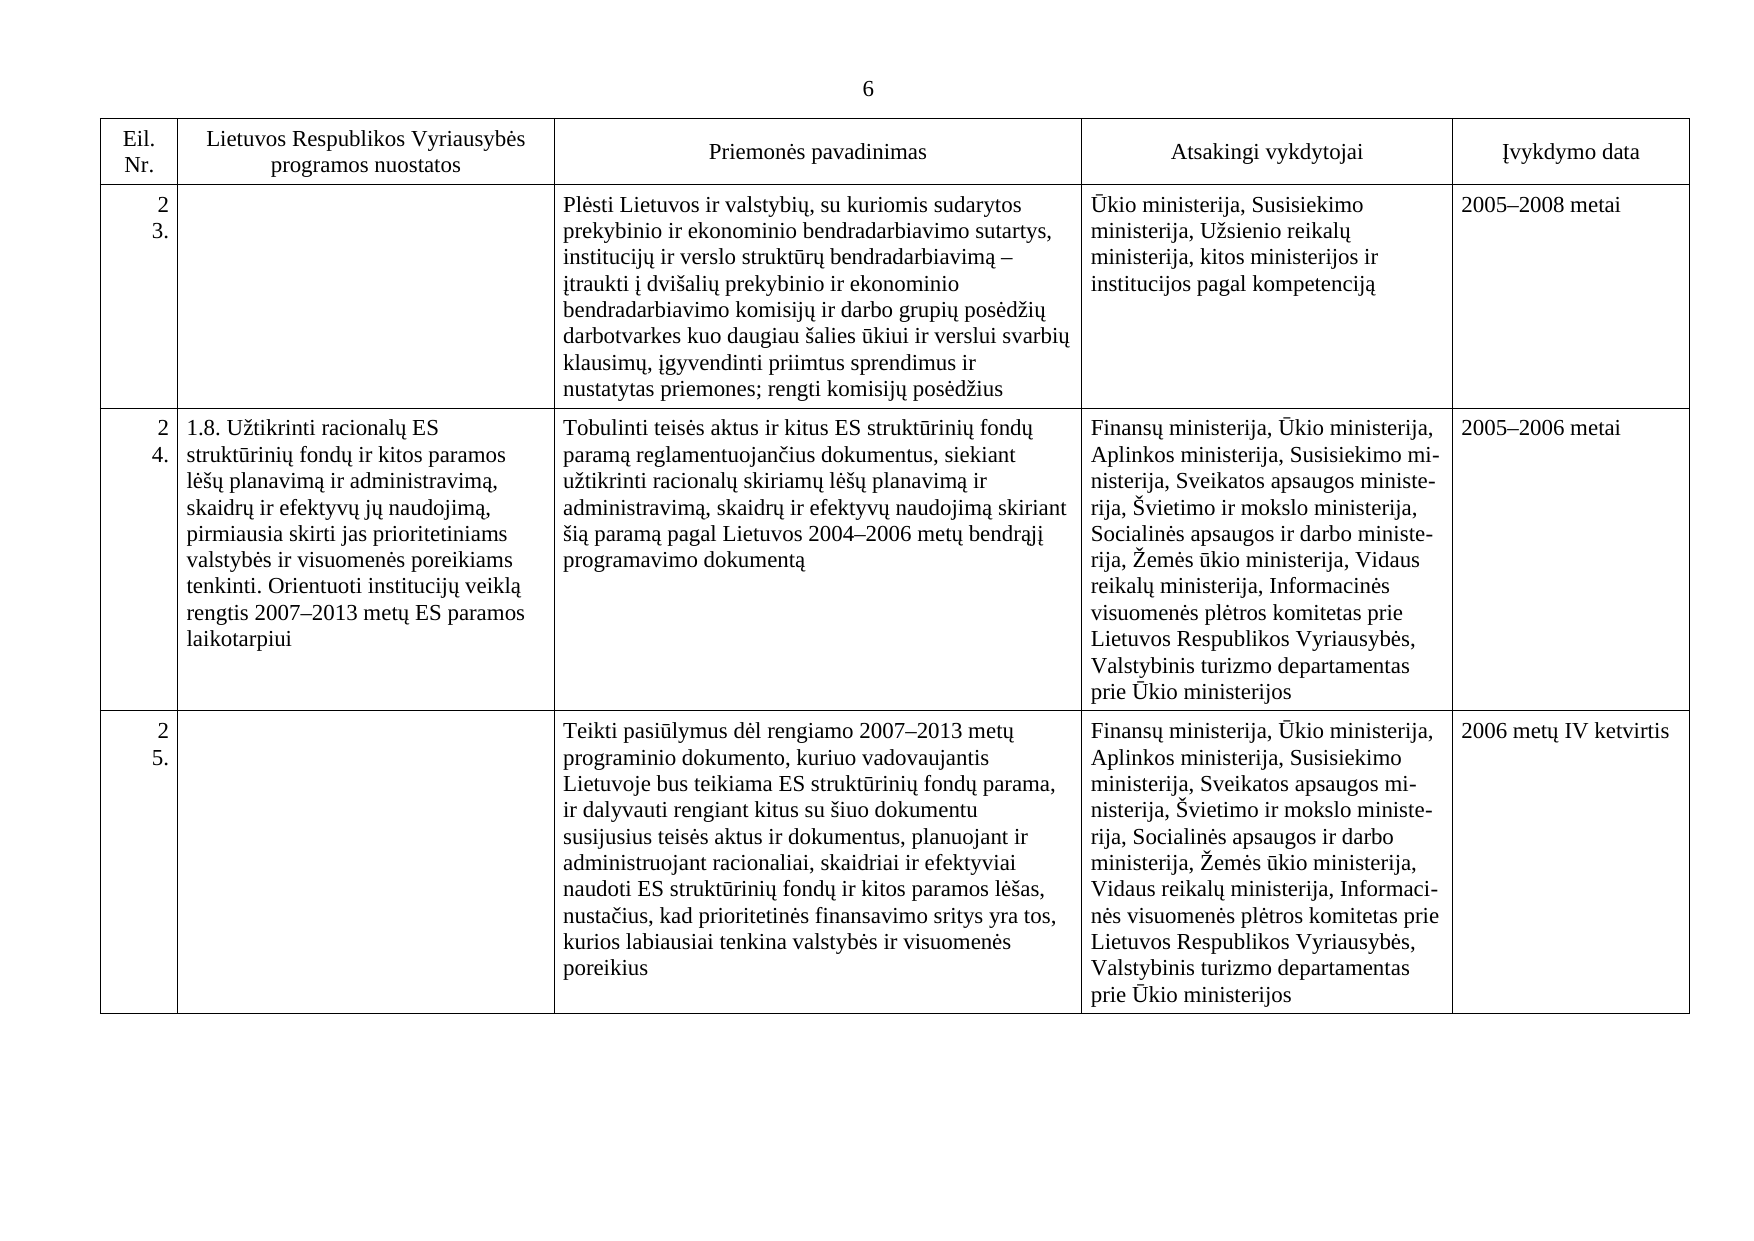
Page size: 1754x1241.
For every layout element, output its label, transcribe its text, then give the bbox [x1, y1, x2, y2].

table_cell [101, 185, 177, 407]
table_cell [178, 711, 554, 1013]
table_cell Ūkio ministerija, Susisiekimo ministerija, Užsienio reikalų ministerija, kitos ministerijos ir institucijos pagal kompetenciją [1082, 185, 1452, 407]
table_cell [101, 711, 177, 1013]
table_cell Tobulinti teisės aktus ir kitus ES struktūrinių fondų paramą reglamentuojančius dokumentus, siekiant užtikrinti racionalų skiriamų lėšų planavimą ir administravimą, skaidrų ir efektyvų naudojimą skiriant šią paramą pagal Lietuvos 2004–2006 metų bendrąjį programavimo dokumentą [555, 409, 1081, 710]
table_cell 2006 metų IV ketvirtis [1453, 711, 1689, 1013]
table_cell 2005–2008 metai [1453, 185, 1689, 407]
table_cell [1690, 408, 1754, 710]
table_header Įvykdymo data [1453, 119, 1689, 184]
table_header Atsakingi vykdytojai [1082, 119, 1452, 184]
table_cell Finansų ministerija, Ūkio ministerija, Aplinkos ministerija, Susisiekimo ministerija, Sveikatos apsaugos mi­nisterija, Švietimo ir mokslo ministe­rija, Socialinės apsaugos ir darbo ministerija, Žemės ūkio ministerija, Vidaus reikalų ministerija, Informaci­nės visuomenės plėtros komitetas prie Lietuvos Respublikos Vyriausybės, Valstybinis turizmo departamentas prie Ūkio ministerijos [1082, 711, 1452, 1013]
table_cell [1690, 184, 1754, 407]
table_header Priemonės pavadinimas [555, 119, 1081, 184]
table_cell Plėsti Lietuvos ir valstybių, su kuriomis sudarytos prekybinio ir ekonominio bendradarbiavimo sutartys, institucijų ir verslo struktūrų bendradarbiavimą – įtraukti į dvišalių prekybinio ir ekonominio bendradarbiavimo komisijų ir darbo grupių posėdžių darbotvarkes kuo daugiau šalies ūkiui ir verslui svarbių klausimų, įgyvendinti priimtus sprendimus ir nustatytas priemones; rengti komisijų posėdžius [555, 185, 1081, 407]
table_cell 1.8. Užtikrinti racionalų ES struktūrinių fondų ir kitos paramos lėšų planavimą ir administravimą, skaidrų ir efektyvų jų naudojimą, pirmiausia skirti jas prioritetiniams valstybės ir visuomenės poreikiams tenkinti. Orientuoti institucijų veiklą rengtis 2007–2013 metų ES paramos laikotarpiui [178, 409, 554, 710]
table_cell [1690, 710, 1754, 1013]
table_cell [178, 185, 554, 407]
table_header Lietuvos Respublikos Vyriausybės programos nuostatos [178, 119, 554, 184]
table_header [1690, 118, 1754, 184]
table_cell 2005–2006 metai [1453, 409, 1689, 710]
table_header Eil. Nr. [101, 119, 177, 184]
table_cell Teikti pasiūlymus dėl rengiamo 2007–2013 metų programinio dokumento, kuriuo vadovaujantis Lietuvoje bus teikiama ES struktūrinių fondų parama, ir dalyvauti rengiant kitus su šiuo dokumentu susijusius teisės aktus ir dokumentus, planuojant ir administruojant racionaliai, skaidriai ir efektyviai naudoti ES struktūrinių fondų ir kitos paramos lėšas, nustačius, kad prioritetinės finansavimo sritys yra tos, kurios labiausiai tenkina valstybės ir visuomenės poreikius [555, 711, 1081, 1013]
table_cell Finansų ministerija, Ūkio ministerija, Aplinkos ministerija, Susisiekimo mi­nisterija, Sveikatos apsaugos ministe­rija, Švietimo ir mokslo ministerija, Socialinės apsaugos ir darbo ministe­rija, Žemės ūkio ministerija, Vidaus reikalų ministerija, Informacinės visuomenės plėtros komitetas prie Lietuvos Respublikos Vyriausybės, Valstybinis turizmo departamentas prie Ūkio ministerijos [1082, 409, 1452, 710]
table_cell [101, 409, 177, 710]
